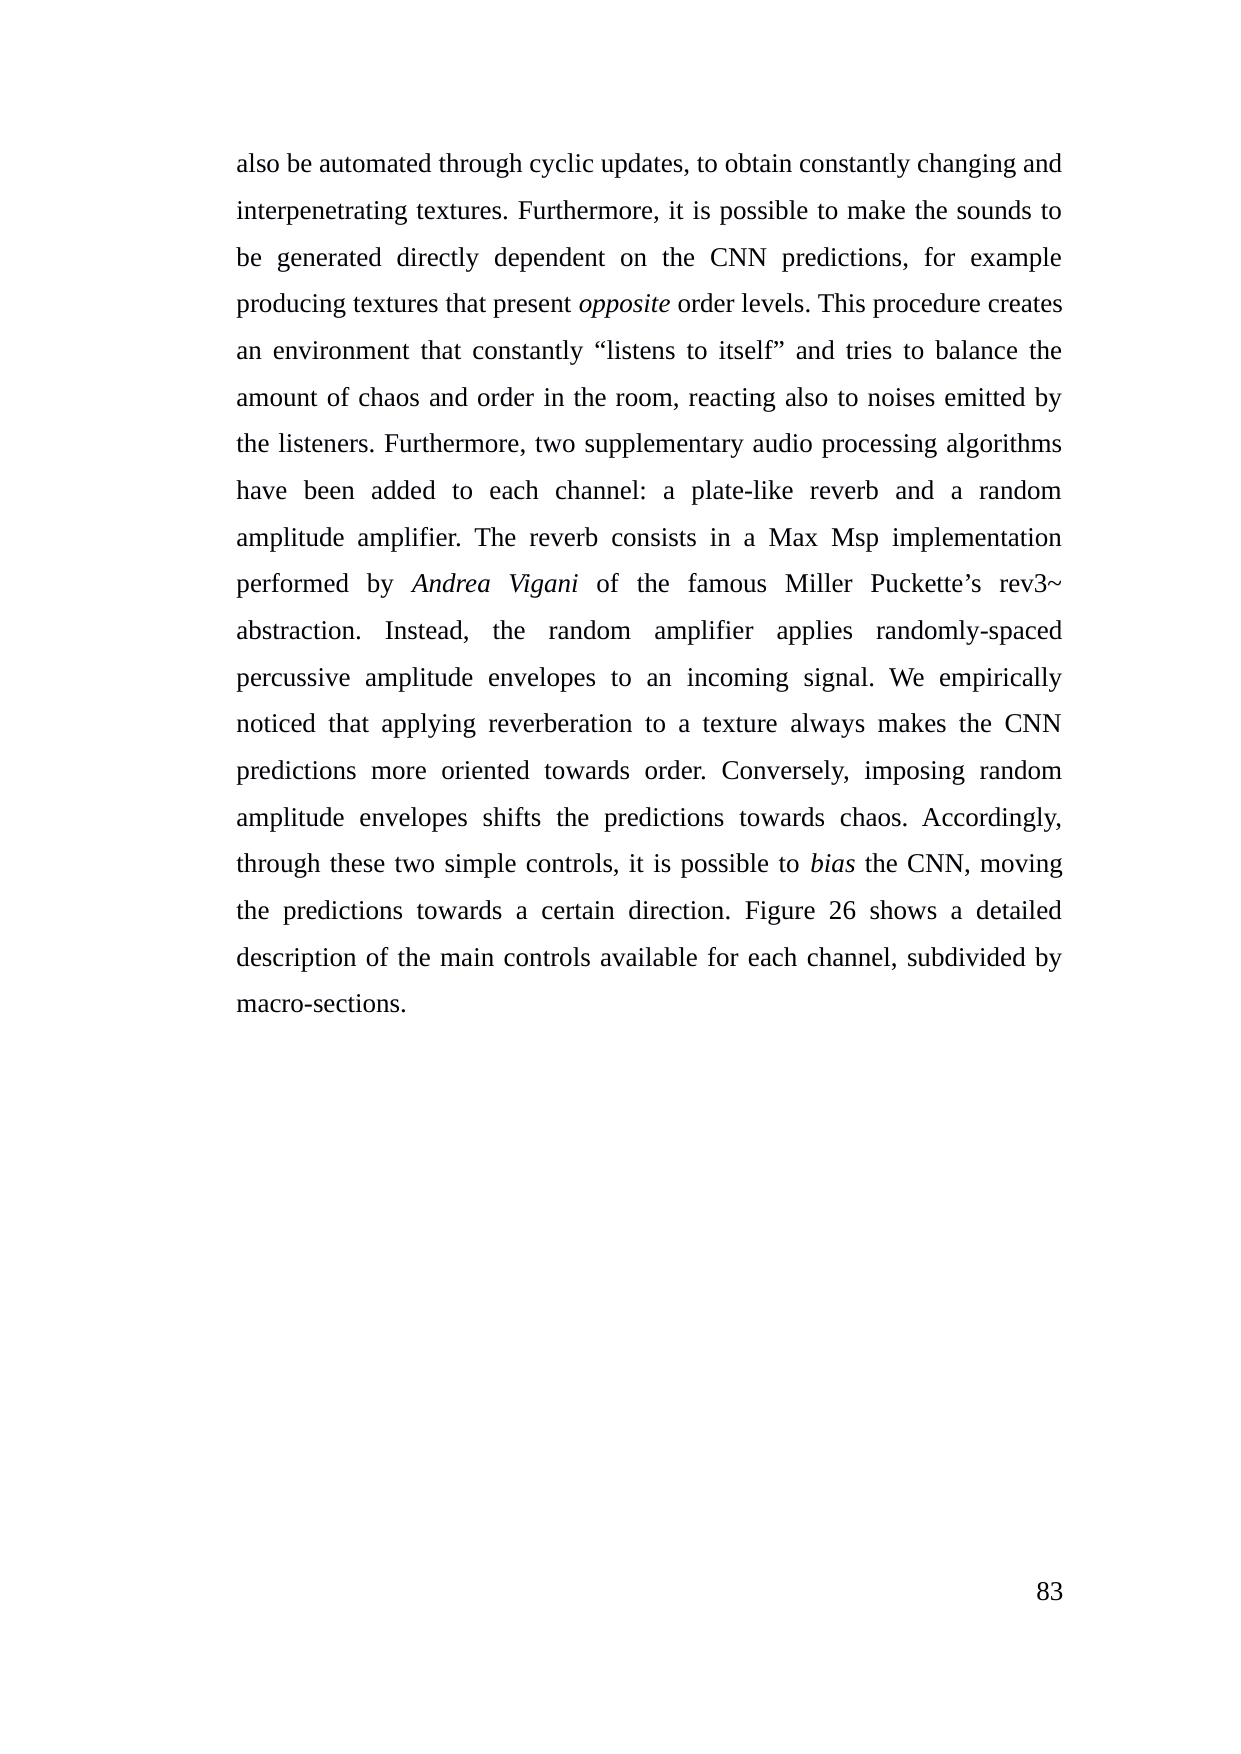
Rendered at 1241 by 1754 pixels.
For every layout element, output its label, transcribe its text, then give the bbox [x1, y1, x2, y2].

text also be automated through cyclic updates, to obtain constantly changing and interpenetrating textures. Furthermore, it is possible to make the sounds to be generated directly dependent on the CNN predictions, for example producing textures that present opposite order levels. This procedure creates an environment that constantly “listens to itself” and tries to balance the amount of chaos and order in the room, reacting also to noises emitted by the listeners. Furthermore, two supplementary audio processing algorithms have been added to each channel: a plate-like reverb and a random amplitude amplifier. The reverb consists in a Max Msp implementation performed by Andrea Vigani of the famous Miller Puckette’s rev3~ abstraction. Instead, the random amplifier applies randomly-spaced percussive amplitude envelopes to an incoming signal. We empirically noticed that applying reverberation to a texture always makes the CNN predictions more oriented towards order. Conversely, imposing random amplitude envelopes shifts the predictions towards chaos. Accordingly, through these two simple controls, it is possible to bias the CNN, moving the predictions towards a certain direction. Figure 26 shows a detailed description of the main controls available for each channel, subdivided by macro-sections. [236, 148, 1063, 1019]
